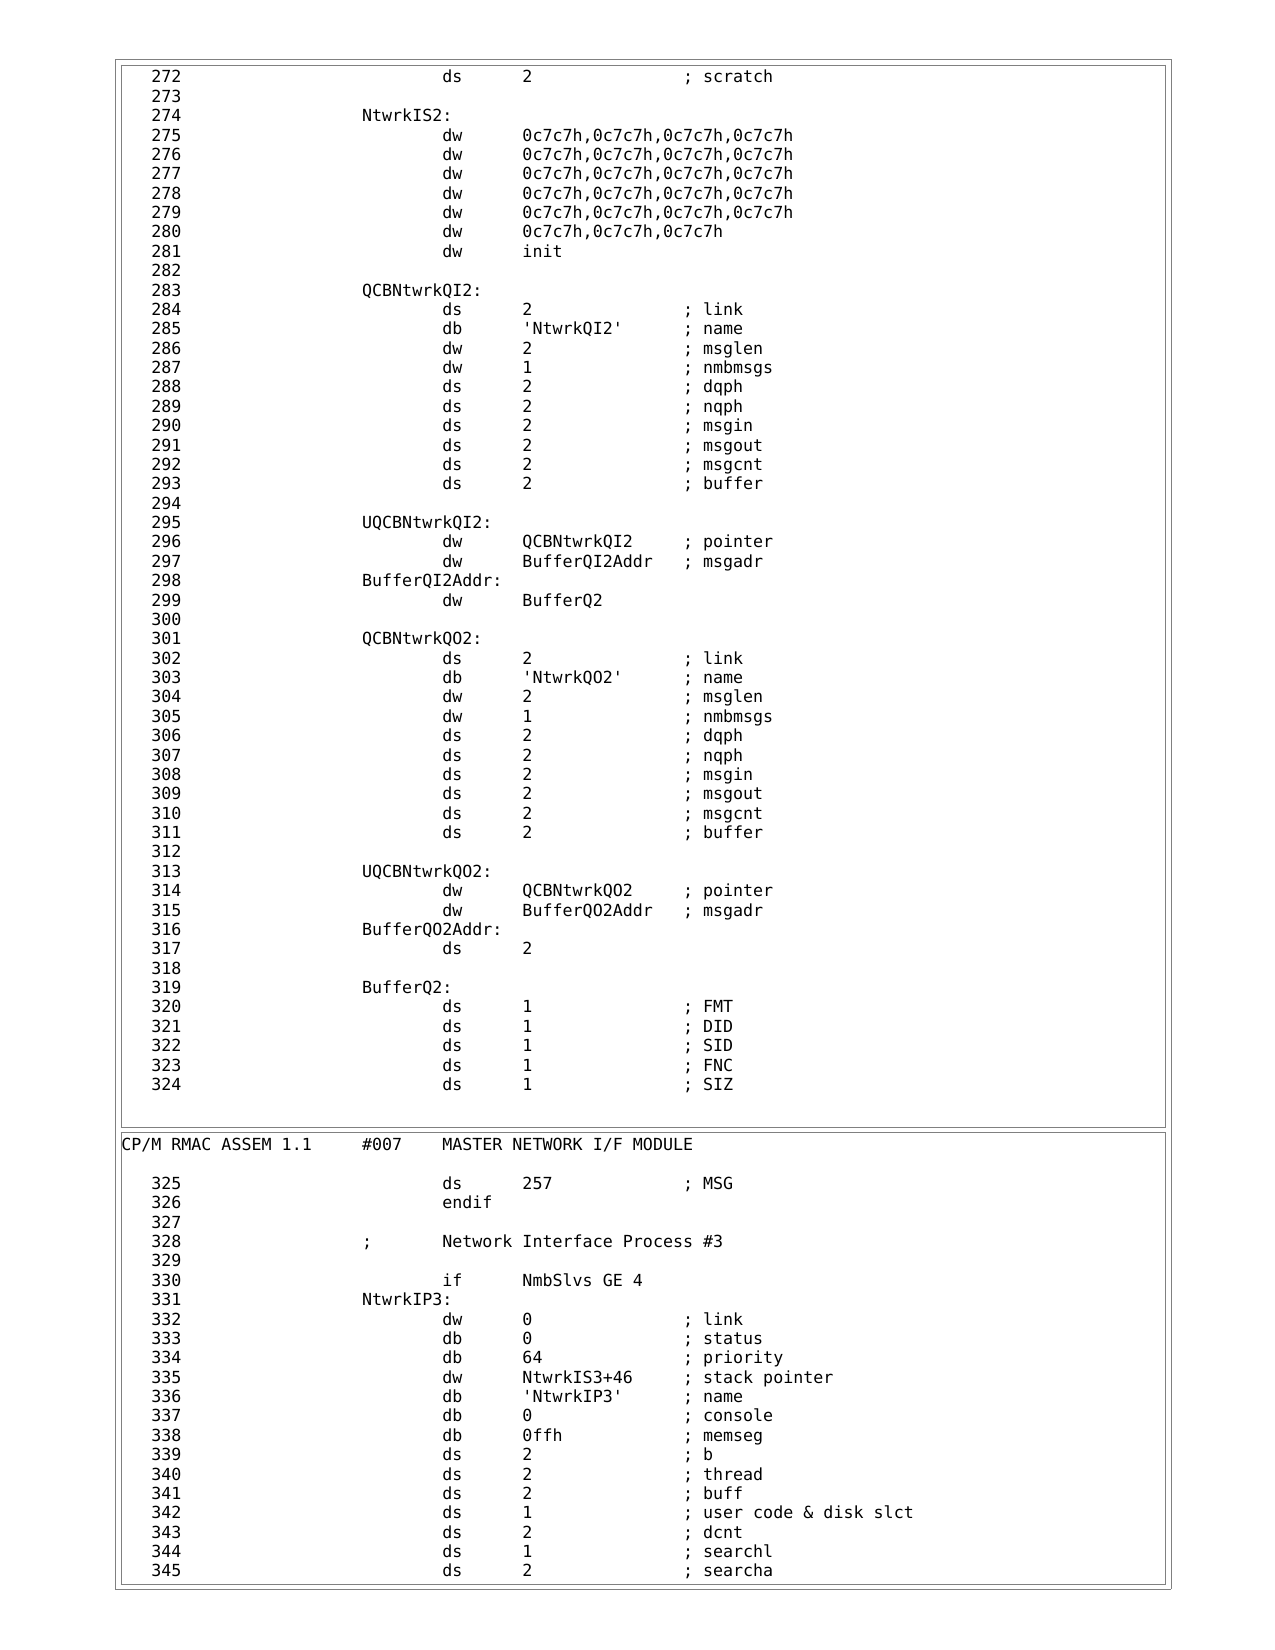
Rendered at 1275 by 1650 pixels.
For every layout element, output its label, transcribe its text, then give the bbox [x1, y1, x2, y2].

table_cell 272 ds 2 ; scratch 273 274 NtwrkIS2: 275 dw 0c7c7h,0c7c7h,0c7c7h,0c7c7h 276 dw 0c7c7h,0c7c7h,0c7c7h,0c7c7h 277 dw 0c7c7h,0c7c7h,0c7c7h,0c7c7h 278 dw 0c7c7h,0c7c7h,0c7c7h,0c7c7h 279 dw 0c7c7h,0c7c7h,0c7c7h,0c7c7h 280 dw 0c7c7h,0c7c7h,0c7c7h 281 dw init 282 283 QCBNtwrkQI2: 284 ds 2 ; link 285 db 'NtwrkQI2' ; name 286 dw 2 ; msglen 287 dw 1 ; nmbmsgs 288 ds 2 ; dqph 289 ds 2 ; nqph 290 ds 2 ; msgin 291 ds 2 ; msgout 292 ds 2 ; msgcnt 293 ds 2 ; buffer 294 295 UQCBNtwrkQI2: 296 dw QCBNtwrkQI2 ; pointer 297 dw BufferQI2Addr ; msgadr 298 BufferQI2Addr: 299 dw BufferQ2 300 301 QCBNtwrkQO2: 302 ds 2 ; link 303 db 'NtwrkQO2' ; name 304 dw 2 ; msglen 305 dw 1 ; nmbmsgs 306 ds 2 ; dqph 307 ds 2 ; nqph 308 ds 2 ; msgin 309 ds 2 ; msgout 310 ds 2 ; msgcnt 311 ds 2 ; buffer 312 313 UQCBNtwrkQO2: 314 dw QCBNtwrkQO2 ; pointer 315 dw BufferQO2Addr ; msgadr 316 BufferQO2Addr: 317 ds 2 318 319 BufferQ2: 320 ds 1 ; FMT 321 ds 1 ; DID 322 ds 1 ; SID 323 ds 1 ; FNC 324 ds 1 ; SIZ [118, 60, 1168, 1127]
table_cell CP/M RMAC ASSEM 1.1 #007 MASTER NETWORK I/F MODULE 325 ds 257 ; MSG 326 endif 327 328 ; Network Interface Process #3 329 330 if NmbSlvs GE 4 331 NtwrkIP3: 332 dw 0 ; link 333 db 0 ; status 334 db 64 ; priority 335 dw NtwrkIS3+46 ; stack pointer 336 db 'NtwrkIP3' ; name 337 db 0 ; console 338 db 0ffh ; memseg 339 ds 2 ; b 340 ds 2 ; thread 341 ds 2 ; buff 342 ds 1 ; user code & disk slct 343 ds 2 ; dcnt 344 ds 1 ; searchl 345 ds 2 ; searcha [118, 1127, 1168, 1583]
